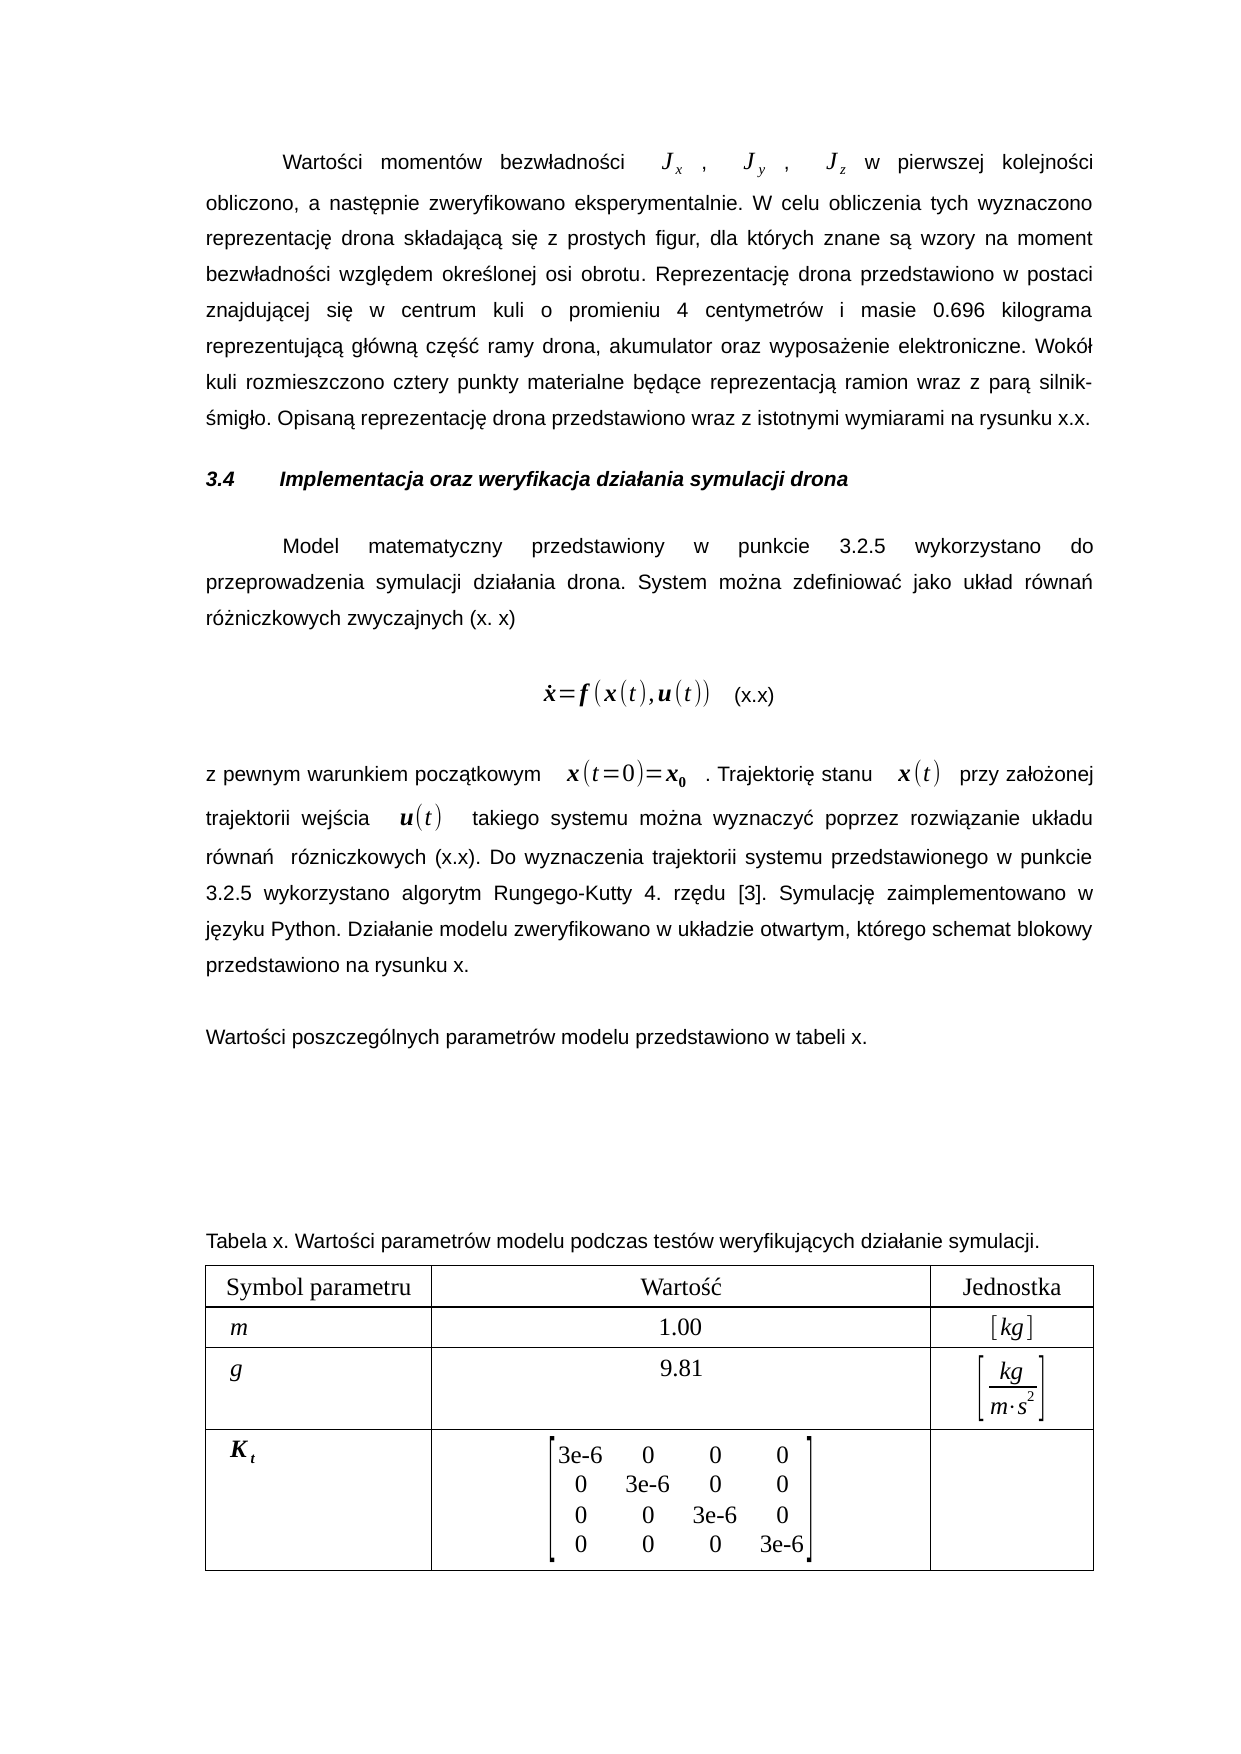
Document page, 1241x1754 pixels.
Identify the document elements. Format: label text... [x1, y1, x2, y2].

table_cell [432, 1348, 930, 1428]
table_cell [432, 1430, 930, 1569]
table_cell [931, 1348, 1093, 1428]
table_cell [206, 1430, 431, 1569]
text Wartości poszczególnych parametrów modelu przedstawiono w tabeli x. [206, 1024, 1093, 1048]
table_cell [206, 1348, 431, 1428]
table_cell [206, 1308, 431, 1347]
text z pewnym warunkiem początkowym . Trajektorię stanu przy założonej trajektorii wejścia takiego systemu można wyznaczyć poprzez rozwiązanie układu równań rózniczkowych (x.x). Do wyznaczenia trajektorii systemu przedstawionego w punkcie 3.2.5 wykorzystano algorytm Rungego-Kutty 4. rzędu [3]. Symulację zaimplementowano w języku Python. Działanie modelu zweryfikowano w układzie otwartym, którego schemat blokowy przedstawiono na rysunku x. [206, 759, 1093, 977]
text (x.x) [206, 679, 1093, 709]
table_cell [432, 1308, 930, 1347]
table_cell [931, 1430, 1093, 1569]
table_cell [931, 1308, 1093, 1347]
table_header Symbol parametru [206, 1266, 431, 1306]
text Tabela x. Wartości parametrów modelu podczas testów weryfikujących działanie symulacji. [206, 1229, 1093, 1253]
subtitle Implementacja oraz weryfikacja działania symulacji drona [206, 467, 1093, 491]
text Model matematyczny przedstawiony w punkcie 3.2.5 wykorzystano do przeprowadzenia symulacji działania drona. System można zdefiniować jako układ równań różniczkowych zwyczajnych (x. x) [206, 534, 1093, 630]
table_header Jednostka [931, 1266, 1093, 1306]
text Wartości momentów bezwładności , , w pierwszej kolejności obliczono, a następnie zweryfikowano eksperymentalnie. W celu obliczenia tych wyznaczono reprezentację drona składającą się z prostych figur, dla których znane są wzory na moment bezwładności względem określonej osi obrotu. Reprezentację drona przedstawiono w postaci znajdującej się w centrum kuli o promieniu 4 centymetrów i masie 0.696 kilograma reprezentującą główną część ramy drona, akumulator oraz wyposażenie elektroniczne. Wokół kuli rozmieszczono cztery punkty materialne będące reprezentacją ramion wraz z parą silnik-śmigło. Opisaną reprezentację drona przedstawiono wraz z istotnymi wymiarami na rysunku x.x. [206, 147, 1093, 430]
table_header Wartość [432, 1266, 930, 1306]
